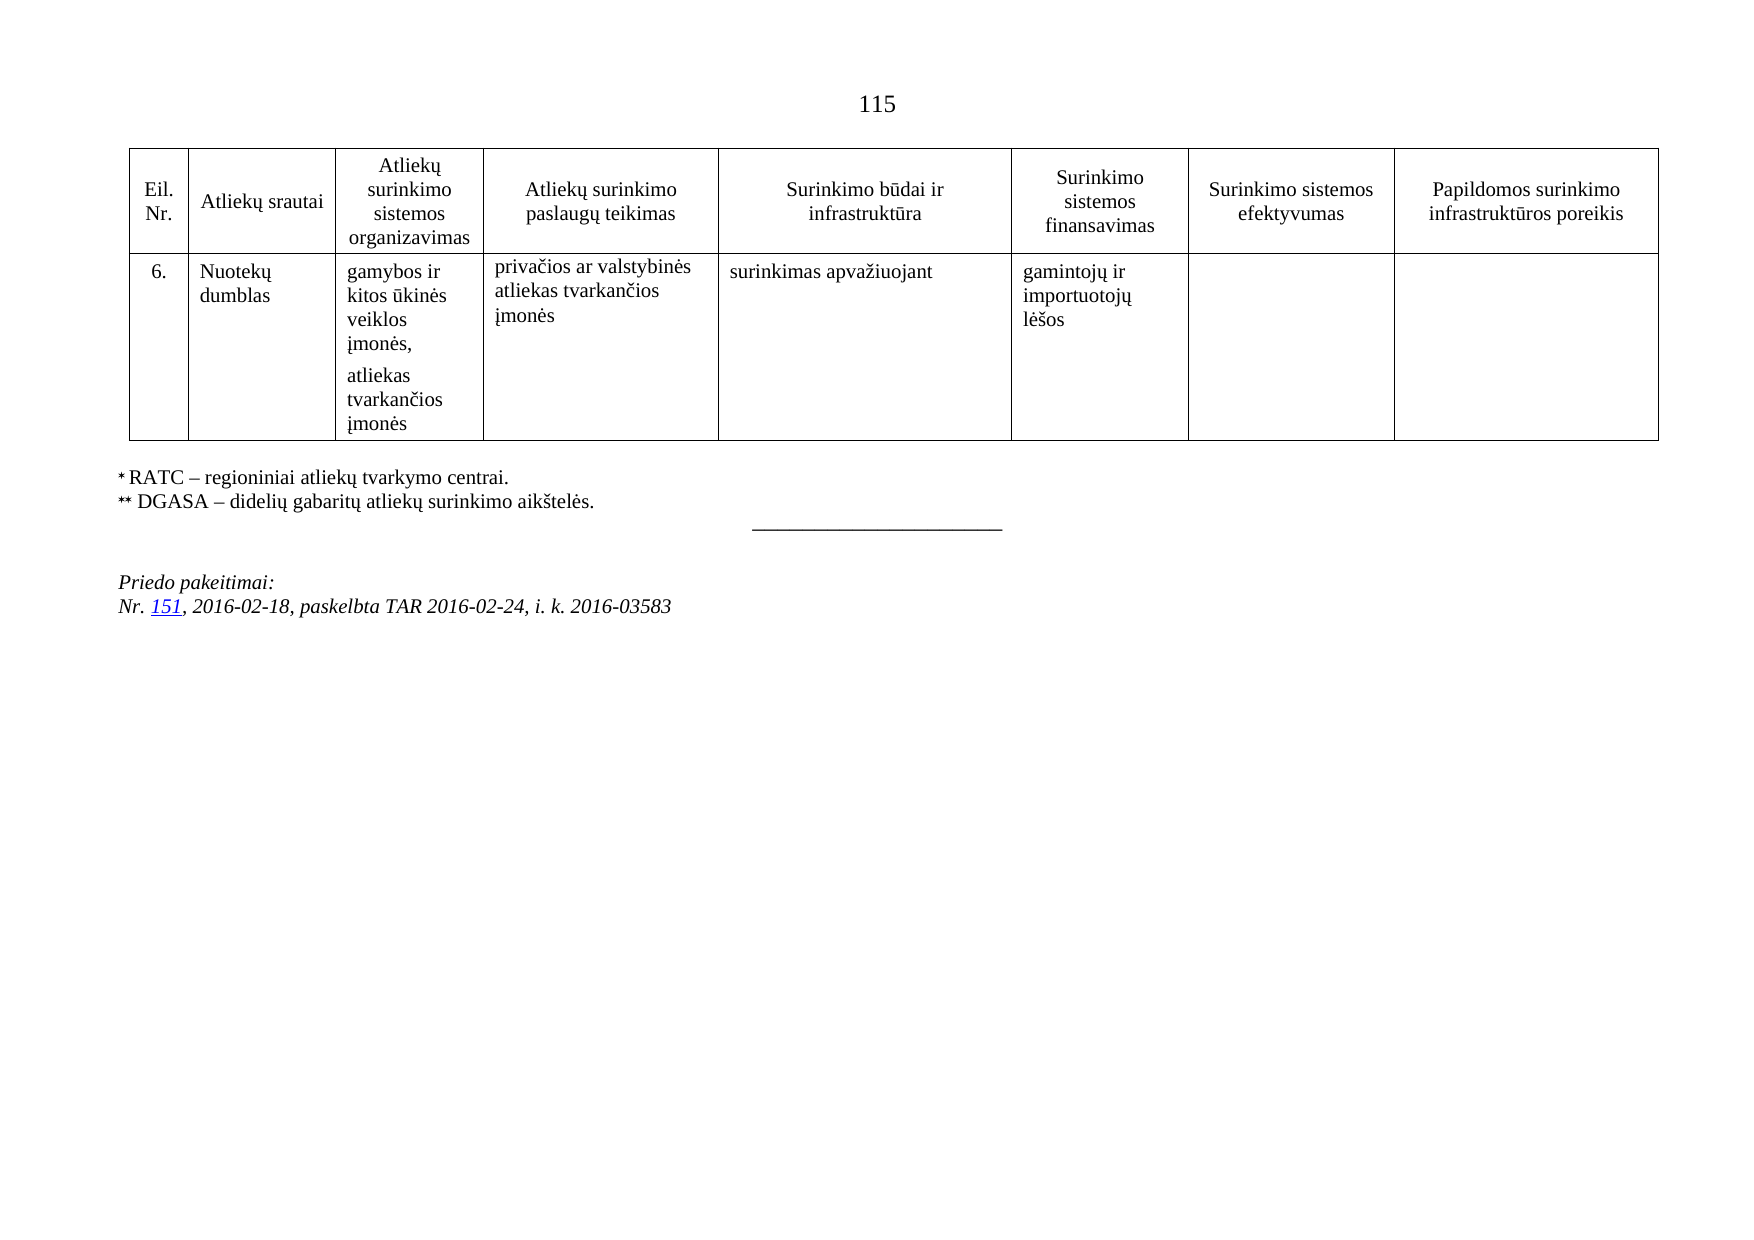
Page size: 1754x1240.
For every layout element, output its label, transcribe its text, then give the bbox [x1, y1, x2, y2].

table_header Atliekų surinkimo sistemos organizavimas [336, 149, 483, 253]
table_cell [1395, 254, 1658, 439]
table_header Atliekų surinkimo paslaugų teikimas [484, 149, 718, 253]
table_header Surinkimo būdai ir infrastruktūra [719, 149, 1011, 253]
text  RATC – regioniniai atliekų tvarkymo centrai. [118, 464, 1636, 489]
table_cell 6. [130, 254, 188, 439]
table_cell surinkimas apvažiuojant [719, 254, 1011, 439]
text Priedo pakeitimai: [118, 570, 1636, 594]
table_header Surinkimo sistemos finansavimas [1012, 149, 1188, 253]
text  DGASA – didelių gabaritų atliekų surinkimo aikštelės. [118, 489, 1636, 513]
table_header Eil. Nr. [130, 149, 188, 253]
table_header Atliekų srautai [189, 149, 335, 253]
table_header Papildomos surinkimo infrastruktūros poreikis [1395, 149, 1658, 253]
table_cell privačios ar valstybinės atliekas tvarkančios įmonės [484, 254, 718, 439]
table_header Surinkimo sistemos efektyvumas [1189, 149, 1394, 253]
table_cell Nuotekų dumblas [189, 254, 335, 439]
text –––––––––––––––––––– [118, 513, 1636, 541]
table_cell gamybos ir kitos ūkinės veiklos įmonės, atliekas tvarkančios įmonės [336, 254, 483, 439]
table_cell [1189, 254, 1394, 439]
table_cell gamintojų ir importuotojų lėšos [1012, 254, 1188, 439]
text Nr. 151, 2016-02-18, paskelbta TAR 2016-02-24, i. k. 2016-03583 [118, 594, 1636, 618]
